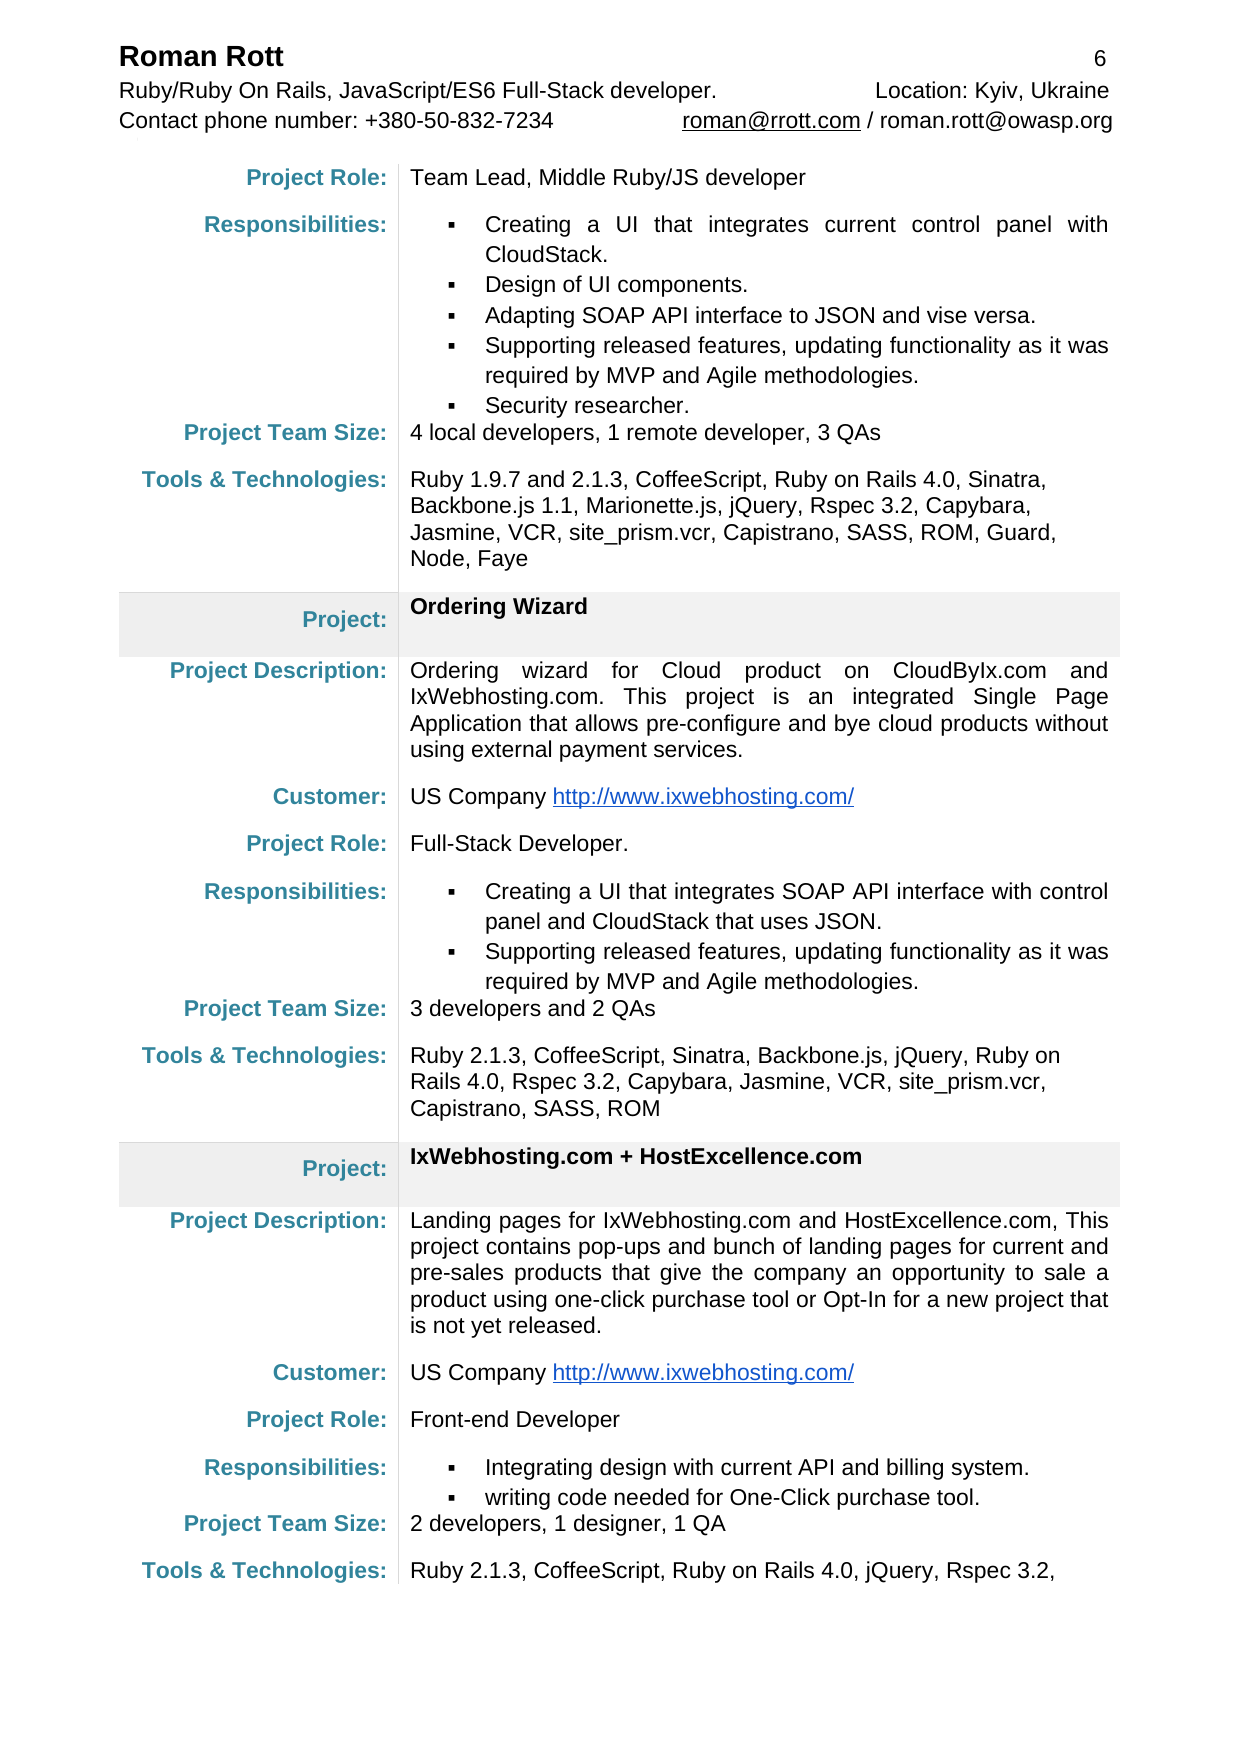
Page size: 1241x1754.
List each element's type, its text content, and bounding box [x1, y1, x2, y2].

table_cell Integrating design with current API and billing system. writing code needed for One-Click purchase tool. [399, 1454, 1120, 1510]
table_cell Creating a UI that integrates SOAP API interface with control panel and CloudStack that uses JSON. Supporting released features, updating functionality as it was required by MVP and Agile methodologies. [399, 878, 1120, 994]
table_cell Project Team Size: [119, 1510, 398, 1557]
table_cell Front-end Developer [399, 1406, 1120, 1453]
table_cell Team Lead, Middle Ruby/JS developer [399, 164, 1120, 211]
table_cell Landing pages for IxWebhosting.com and HostExcellence.com, This project contains pop-ups and bunch of landing pages for current and pre-sales products that give the company an opportunity to sale a product using one-click purchase tool or Opt-In for a new project that is not yet released. [399, 1207, 1120, 1359]
table_cell Responsibilities: [119, 1454, 398, 1510]
table_cell Ruby 2.1.3, CoffeeScript, Sinatra, Backbone.js, jQuery, Ruby on Rails 4.0, Rspec 3.2, Capybara, Jasmine, VCR, site_prism.vcr, Capistrano, SASS, ROM [399, 1042, 1120, 1142]
table_cell Project Team Size: [119, 419, 398, 466]
table_cell 4 local developers, 1 remote developer, 3 QAs [399, 419, 1120, 466]
table_cell Ordering wizard for Cloud product on CloudByIx.com and IxWebhosting.com. This project is an integrated Single Page Application that allows pre-configure and bye cloud products without using external payment services. [399, 657, 1120, 783]
table_cell Project: [119, 593, 398, 657]
table_cell US Company http://www.ixwebhosting.com/ [399, 1359, 1120, 1406]
table_cell 2 developers, 1 designer, 1 QA [399, 1510, 1120, 1557]
table_cell Creating a UI that integrates current control panel with CloudStack. Design of UI components. Adapting SOAP API interface to JSON and vise versa. Supporting released features, updating functionality as it was required by MVP and Agile methodologies. Security researcher. [399, 211, 1120, 419]
table_cell Ruby 2.1.3, CoffeeScript, Ruby on Rails 4.0, jQuery, Rspec 3.2, [399, 1557, 1120, 1584]
table_cell Ordering Wizard [399, 592, 1120, 657]
table_cell Project Role: [119, 1406, 398, 1453]
table_cell Customer: [119, 1359, 398, 1406]
table_cell Tools & Technologies: [119, 1557, 398, 1584]
table_cell US Company http://www.ixwebhosting.com/ [399, 783, 1120, 830]
table_cell Responsibilities: [119, 878, 398, 994]
table_cell Project Description: [119, 1207, 398, 1359]
table_cell Project Description: [119, 657, 398, 783]
table_cell Customer: [119, 783, 398, 830]
table_cell Tools & Technologies: [119, 466, 398, 592]
table_cell Project Team Size: [119, 995, 398, 1042]
table_cell Ruby 1.9.7 and 2.1.3, CoffeeScript, Ruby on Rails 4.0, Sinatra, Backbone.js 1.1, Marionette.js, jQuery, Rspec 3.2, Capybara, Jasmine, VCR, site_prism.vcr, Capistrano, SASS, ROM, Guard, Node, Faye [399, 466, 1120, 592]
table_cell 3 developers and 2 QAs [399, 995, 1120, 1042]
table_cell Project: [119, 1143, 398, 1207]
table_cell Project Role: [119, 164, 398, 211]
table_cell Responsibilities: [119, 211, 398, 419]
table_cell Tools & Technologies: [119, 1042, 398, 1142]
table_cell Full-Stack Developer. [399, 830, 1120, 878]
table_cell IxWebhosting.com + HostExcellence.com [399, 1142, 1120, 1207]
table_cell Project Role: [119, 830, 398, 878]
